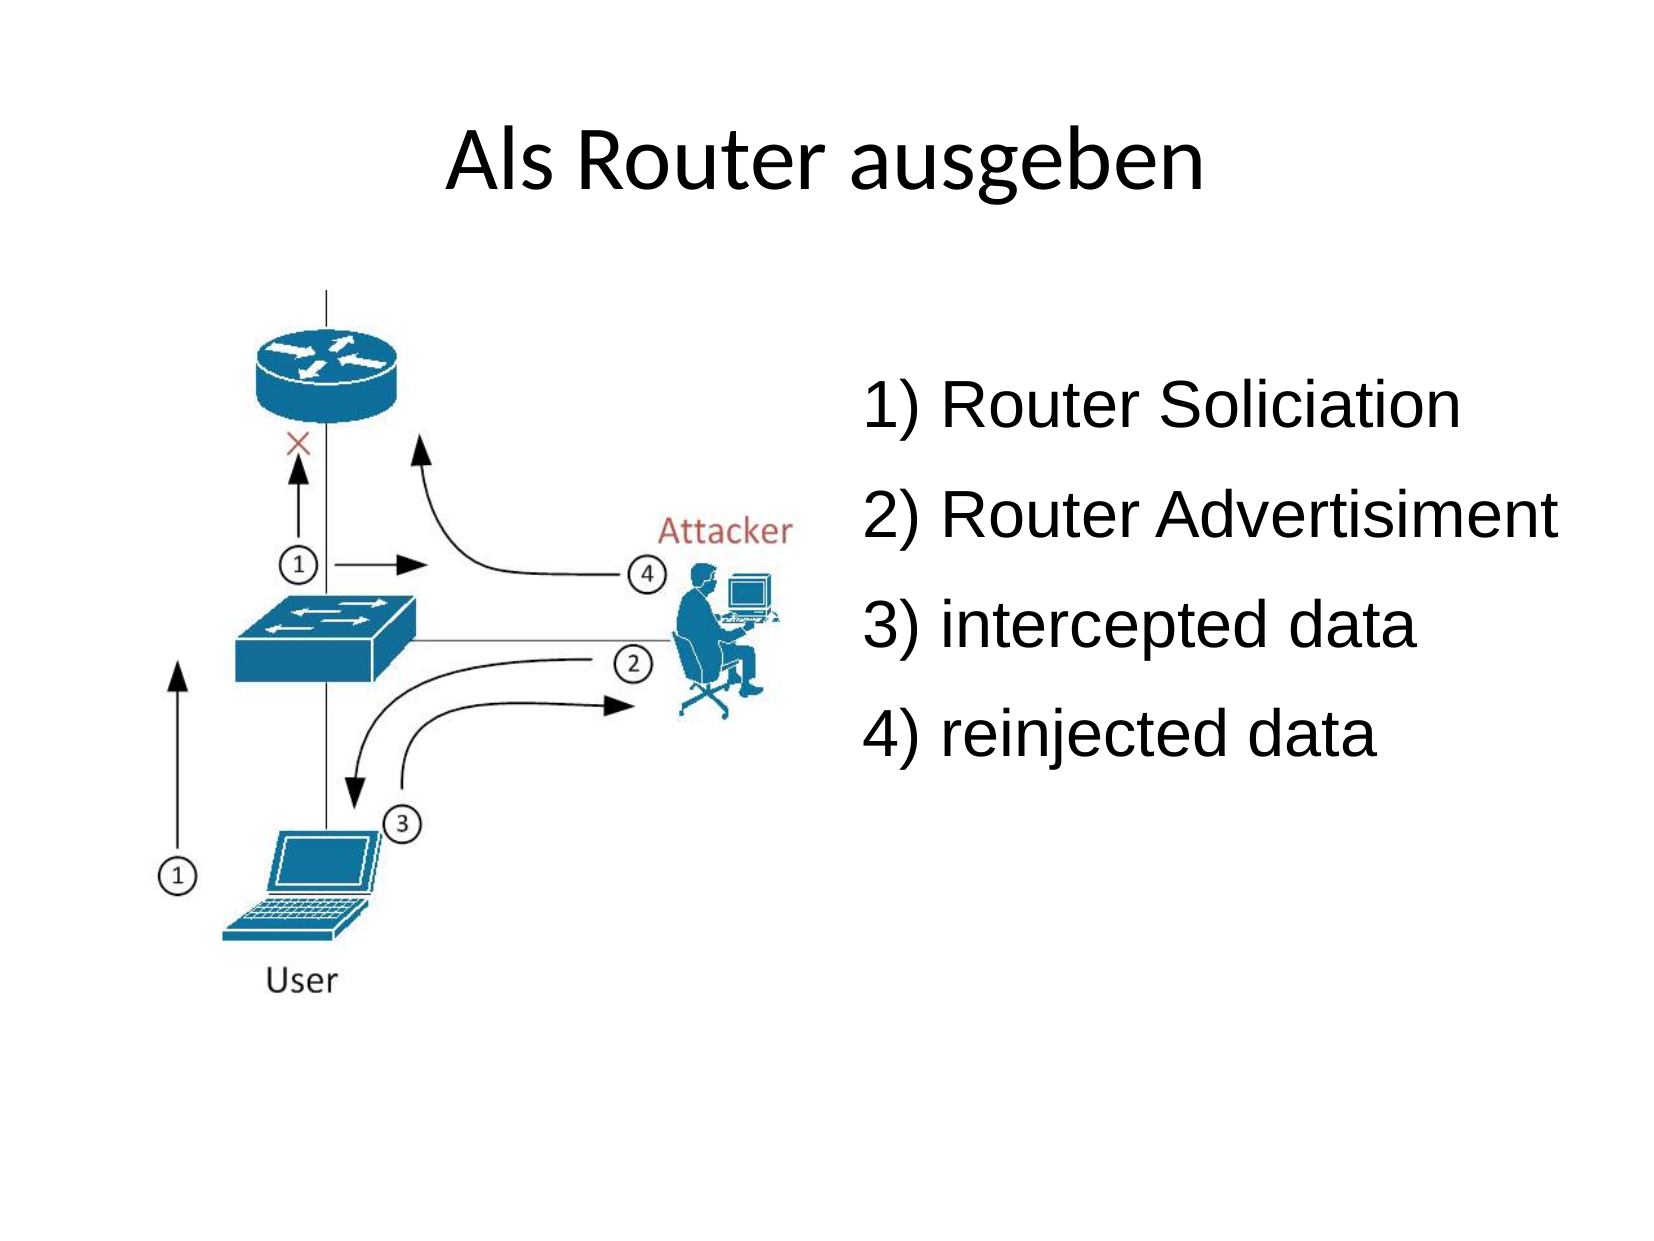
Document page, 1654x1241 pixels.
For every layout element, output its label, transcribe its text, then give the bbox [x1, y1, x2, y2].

list Router Soliciation Router Advertisiment intercepted data reinjected data [845, 361, 1572, 1081]
picture [140, 290, 815, 1010]
title Als Router ausgeben [82, 49, 1571, 257]
